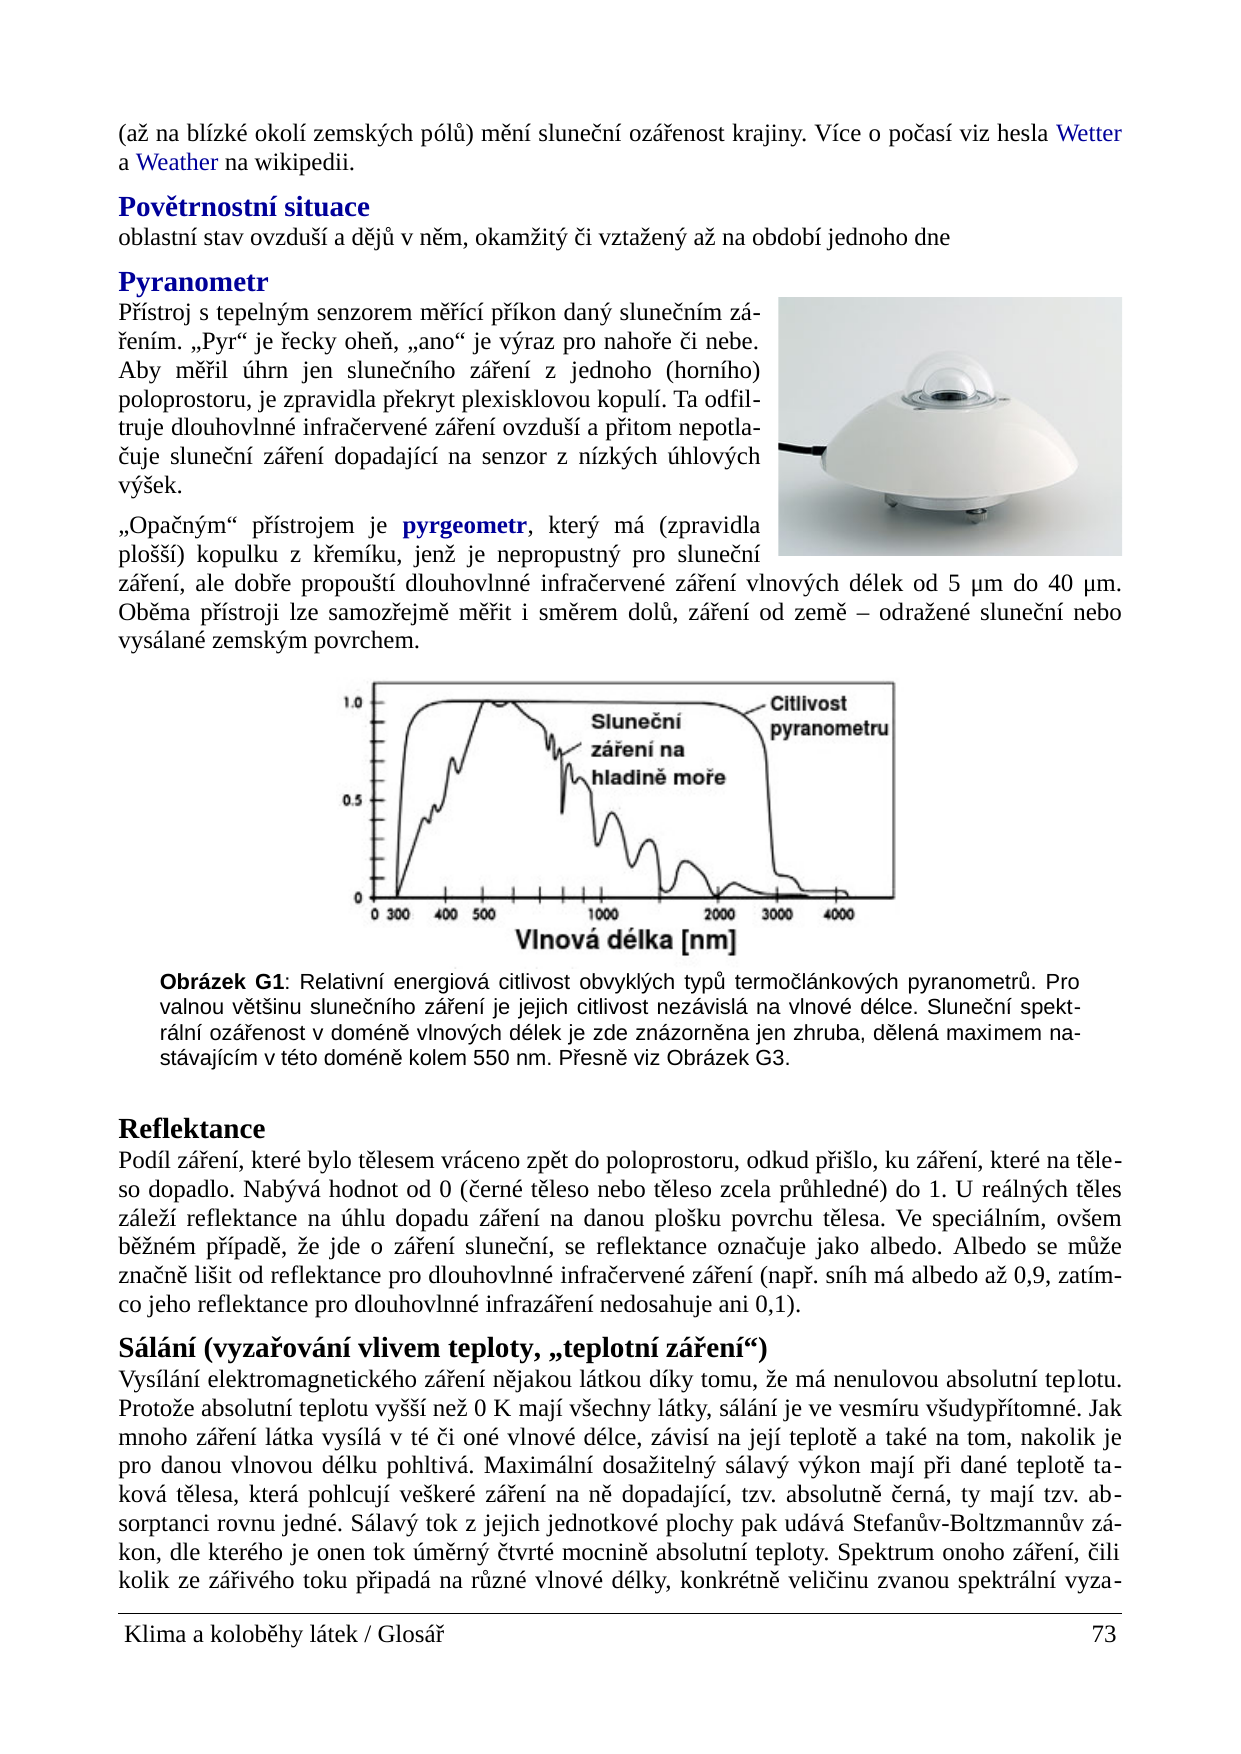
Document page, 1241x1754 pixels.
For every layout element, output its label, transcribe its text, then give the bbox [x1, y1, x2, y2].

text oblastní stav ovzduší a⁠ dějů v⁠ něm, okamžitý či vztažený až na období jednoho dne [118, 222, 1122, 251]
text Přístroj s⁠ tepelným senzorem měřící příkon daný slunečním zá­řením. „Pyr“ je řecky oheň, „ano“ je výraz pro nahoře či nebe. Aby měřil úhrn jen slunečního záření z⁠ jednoho (horního) poloprostoru, je zpravidla překryt plexisklovou kopulí. Ta odfil­truje dlouhovlnné infračervené záření ovzduší a⁠ při­tom nepotla­čuje sluneční záření dopadající na senzor z⁠ nízkých úhlových vý­šek. [118, 297, 778, 499]
subtitle Pyranometr [118, 264, 1122, 297]
picture [778, 297, 1123, 556]
text Obrázek G: Relativní energiová citlivost obvyklých typů termočlánkových pyranometrů. Pro valnou většinu slunečního záření je jejich citlivost nezávislá na vlnové délce. Sluneční spekt­rální ozářenost v doméně vlnových délek je zde znázorněna jen zhruba, dělená maxi­mem na­stávajícím v této doméně kolem 550 nm. Přesně viz Obrázek G3. [159, 969, 1081, 1070]
subtitle Reflektance [118, 1112, 1122, 1145]
text „Opačným“ přístrojem je pyrgeometr, který má (zpravidla ploš­ší) kopulku z⁠ křemíku, jenž je ne­propustný pro sluneční záření, ale dobře propouští dlouhovlnné infračervené záření vlnových délek od 5 μm do 40 μm. Oběma přístro­ji lze samozřejmě měřit i⁠ směrem dolů, záření od země – od­ražené sluneční nebo vysálané zemským povrchem. [118, 511, 1122, 654]
picture [336, 666, 904, 969]
subtitle Povětrnostní situace [118, 189, 1122, 222]
text (až na blízké okolí zemských pólů) mění sluneční ozářenost krajiny. Více o⁠ počasí viz hesla Wetter a⁠ Weather na wikipedii. [118, 118, 1122, 176]
subtitle Sálání (vyzařování vlivem teploty, „teplotní záření“) [118, 1331, 1122, 1364]
text Vysílání elektromagnetického záření nějakou látkou díky tomu, že má nenulovou absolutní tep­lotu. Protože absolutní teplotu vyšší než 0 K⁠ mají všechny látky, sálání je ve vesmíru všudypřítom­né. Jak mnoho záření látka vysílá v⁠ té či oné vlnové délce, závisí na její teplotě a⁠ také na tom, nako­lik je pro danou vlnovou délku pohltivá. Maximální dosažitelný sálavý výkon mají při dané teplotě ta­ková tělesa, která pohlcují veškeré záření na ně dopadající, tzv. absolutně černá, ty mají tzv. ab­sorptanci rovnu jedné. Sálavý tok z⁠ jejich jednotkové plochy pak udává Stefanův­‑Boltzmannův zá­kon, dle kterého je onen tok úměrný čtvrté mocnině absolutní teploty. Spektrum onoho záření, čili kolik ze zářivého toku připadá na různé vlnové délky, konkrétně veličinu zvanou spektrální vyza­ [118, 1364, 1122, 1594]
text Podíl záření, které bylo tělesem vráceno zpět do poloprostoru, odkud přišlo, ku záření, které na těle­so dopadlo. Nabývá hodnot od 0 (černé těleso nebo těleso zcela průhledné) do 1. U⁠ reálných těles záleží reflektance na úhlu dopadu záření na danou plošku povrchu tělesa. Ve speciálním, ovšem běžném případě, že jde o⁠ záření sluneční, se reflektance označuje jako albedo. Albedo se může značně lišit od reflektance pro dlouhovlnné infračervené záření (např. sníh má albedo až 0,9, zatím­co jeho reflektance pro dlouhovlnné infrazáření nedosahuje ani 0,1). [118, 1145, 1122, 1318]
